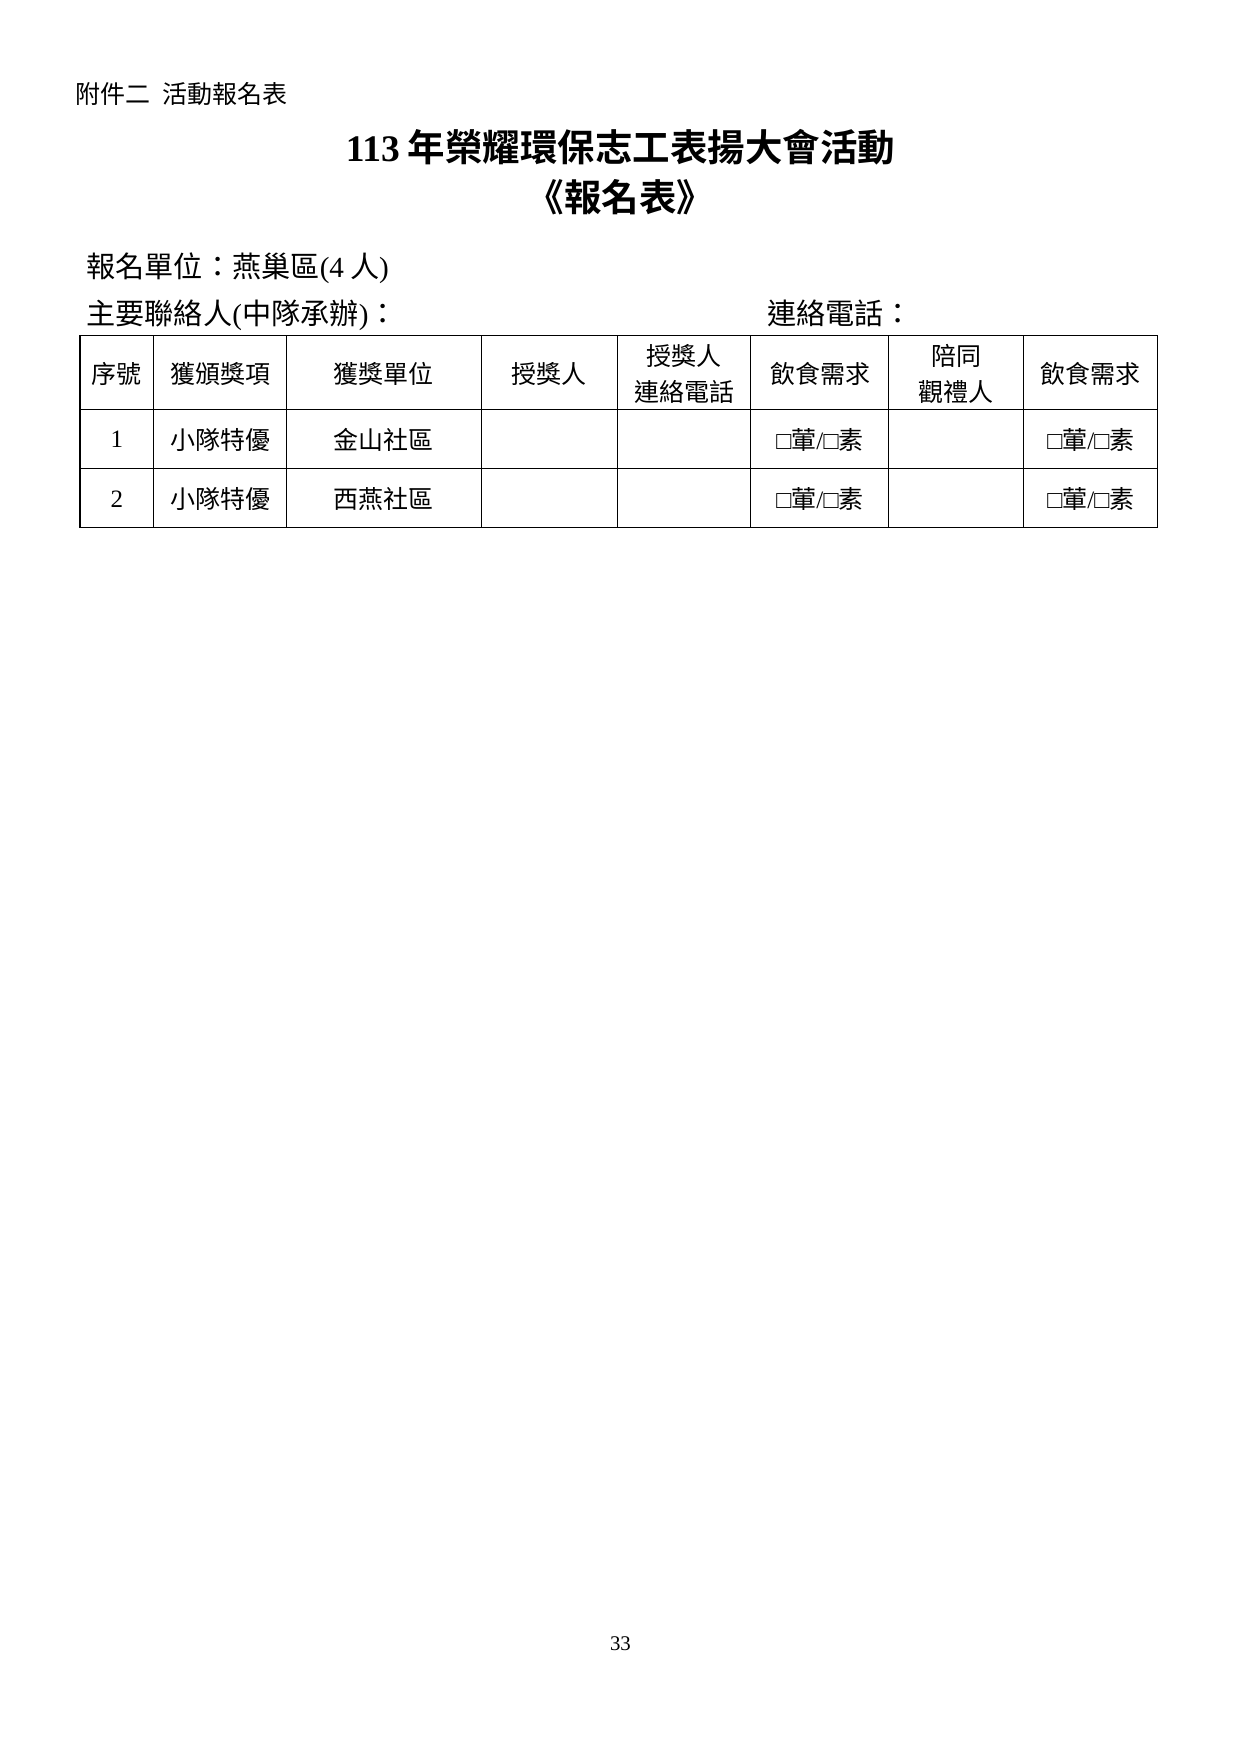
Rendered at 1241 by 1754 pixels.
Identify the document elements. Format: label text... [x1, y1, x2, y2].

table_cell □葷/□素 [751, 469, 888, 527]
table_cell [75, 468, 79, 527]
table_cell 序號 [81, 336, 153, 409]
table_cell 1 [81, 410, 153, 468]
table_header 報名單位：燕巢區(4人) [75, 241, 1164, 288]
table_cell [482, 410, 617, 468]
table_cell 獲頒獎項 [154, 336, 286, 409]
table_cell 授獎人 [482, 336, 617, 409]
table_cell [889, 410, 1023, 468]
table_cell 2 [81, 469, 153, 527]
text 113年榮耀環保志工表揚大會活動 [75, 121, 1165, 171]
table_cell 獲獎單位 [287, 336, 481, 409]
table_cell [1158, 409, 1164, 468]
table_cell [889, 469, 1023, 527]
table_cell □葷/□素 [1024, 410, 1157, 468]
table_cell [75, 409, 79, 468]
table_cell 連絡電話： [756, 288, 1164, 335]
table_cell □葷/□素 [751, 410, 888, 468]
table_cell 小隊特優 [154, 410, 286, 468]
text 《報名表》 [75, 171, 1165, 221]
table_cell [1158, 468, 1164, 527]
table_cell 小隊特優 [154, 469, 286, 527]
table_cell 授獎人 連絡電話 [618, 336, 750, 409]
table_cell 飲食需求 [751, 336, 888, 409]
table_cell [482, 469, 617, 527]
table_cell 陪同 觀禮人 [889, 336, 1023, 409]
table_cell [1158, 335, 1164, 409]
table_cell 飲食需求 [1024, 336, 1157, 409]
table_cell 西燕社區 [287, 469, 481, 527]
table_cell [618, 469, 750, 527]
table_cell [75, 335, 79, 409]
table_cell [618, 410, 750, 468]
table_cell 金山社區 [287, 410, 481, 468]
table_cell 主要聯絡人(中隊承辦)： [75, 288, 756, 335]
table_cell □葷/□素 [1024, 469, 1157, 527]
